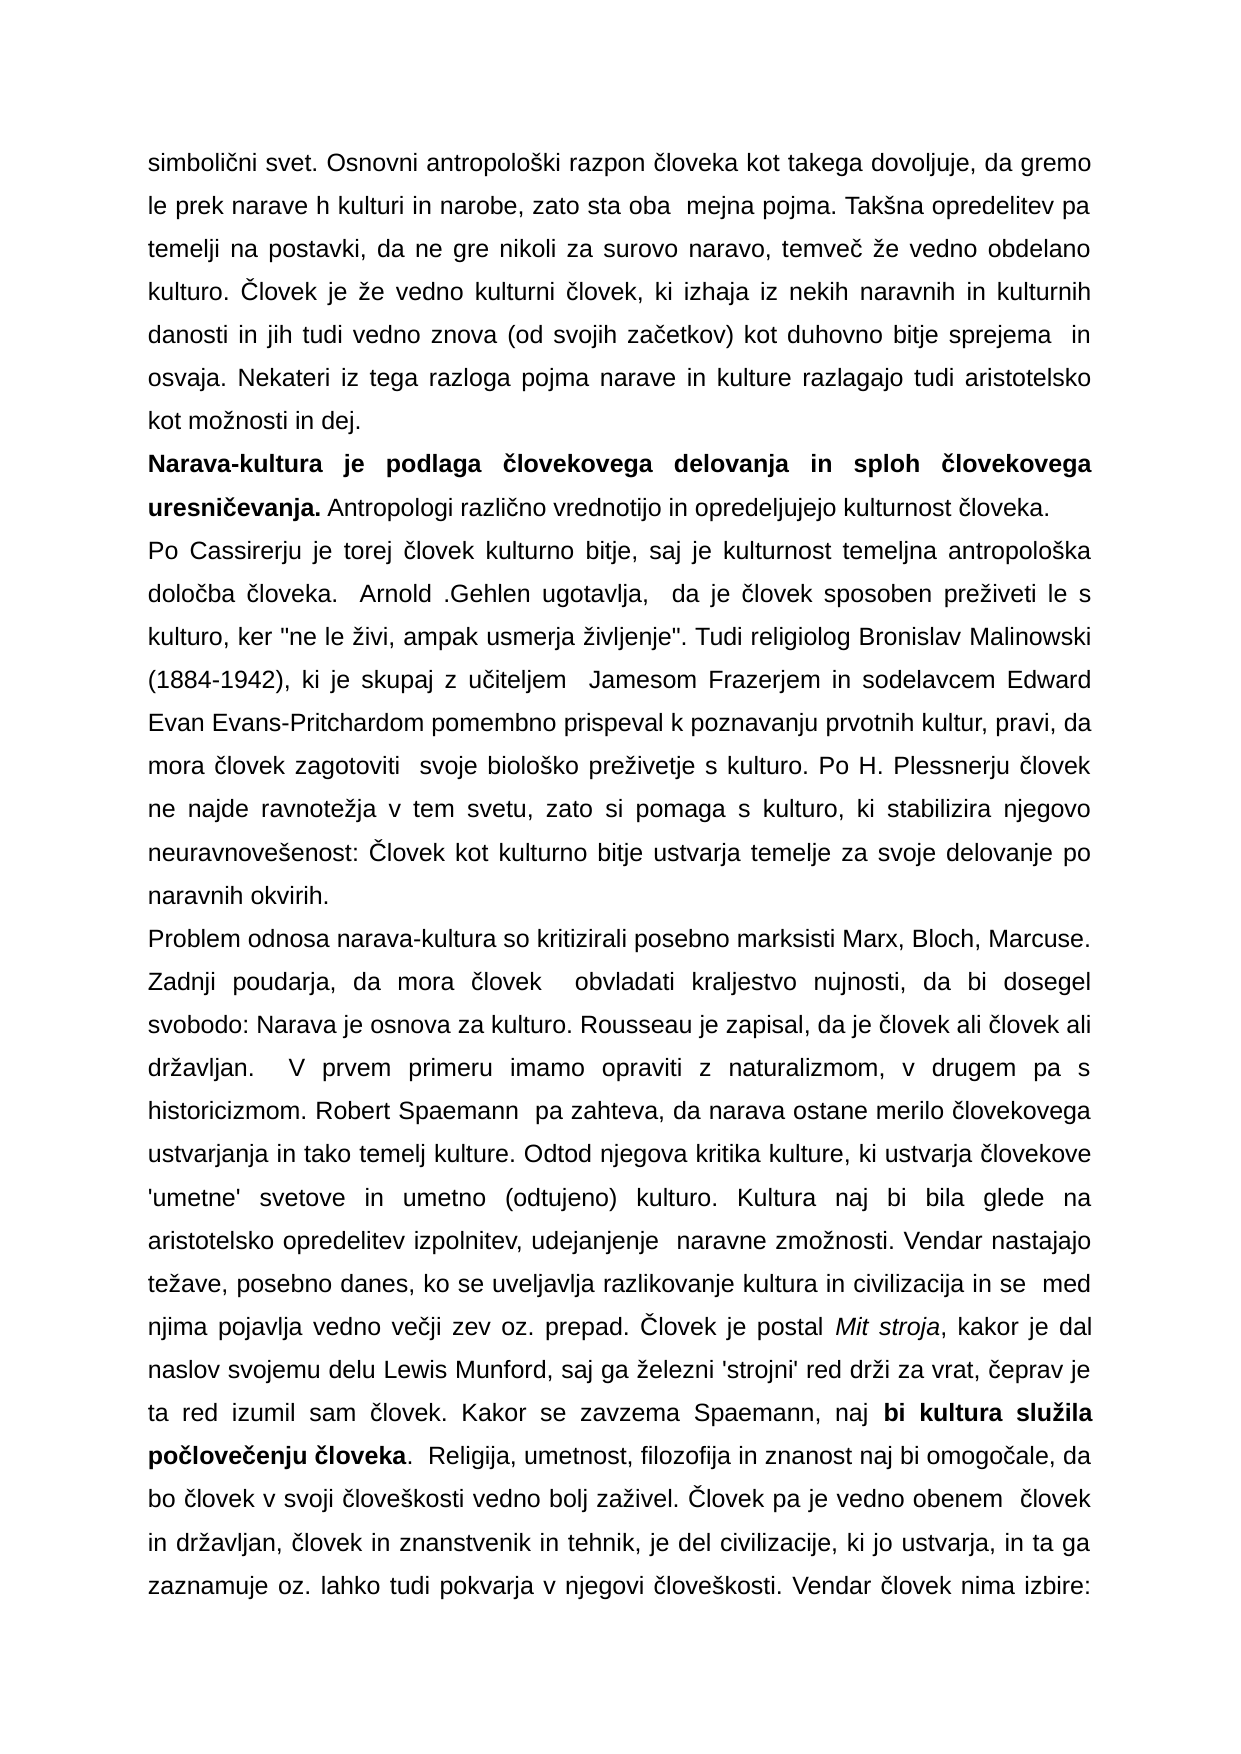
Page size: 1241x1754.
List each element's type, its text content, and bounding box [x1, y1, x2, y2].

text Problem odnosa narava-kultura so kritizirali posebno marksisti Marx, Bloch, Marcuse. Zadnji poudarja, da mora človek obvladati kraljestvo nujnosti, da bi dosegel svobodo: Narava je osnova za kulturo. Rousseau je zapisal, da je človek ali človek ali državljan. V prvem primeru imamo opraviti z naturalizmom, v drugem pa s historicizmom. Robert Spaemann pa zahteva, da narava ostane merilo človekovega ustvarjanja in tako temelj kulture. Odtod njegova kritika kulture, ki ustvarja človekove 'umetne' svetove in umetno (odtujeno) kulturo. Kultura naj bi bila glede na aristotelsko opredelitev izpolnitev, udejanjenje naravne zmožnosti. Vendar nastajajo težave, posebno danes, ko se uveljavlja razlikovanje kultura in civilizacija in se med njima pojavlja vedno večji zev oz. prepad. Človek je postal Mit stroja, kakor je dal naslov svojemu delu Lewis Munford, saj ga železni 'strojni' red drži za vrat, čeprav je ta red izumil sam človek. Kakor se zavzema Spaemann, naj bi kultura služila počlovečenju človeka. Religija, umetnost, filozofija in znanost naj bi omogočale, da bo človek v svoji človeškosti vedno bolj zaživel. Človek pa je vedno obenem človek in državljan, človek in znanstvenik in tehnik, je del civilizacije, ki jo ustvarja, in ta ga zaznamuje oz. lahko tudi pokvarja v njegovi človeškosti. Vendar človek nima izbire: [148, 924, 1093, 1599]
text Po Cassirerju je torej človek kulturno bitje, saj je kulturnost temeljna antropološka določba človeka. Arnold .Gehlen ugotavlja, da je človek sposoben preživeti le s kulturo, ker "ne le živi, ampak usmerja življenje". Tudi religiolog Bronislav Malinowski (1884-1942), ki je skupaj z učiteljem Jamesom Frazerjem in sodelavcem Edward Evan Evans-Pritchardom pomembno prispeval k poznavanju prvotnih kultur, pravi, da mora človek zagotoviti svoje biološko preživetje s kulturo. Po H. Plessnerju človek ne najde ravnotežja v tem svetu, zato si pomaga s kulturo, ki stabilizira njegovo neuravnovešenost: Človek kot kulturno bitje ustvarja temelje za svoje delovanje po naravnih okvirih. [148, 536, 1093, 909]
text simbolični svet. Osnovni antropološki razpon človeka kot takega dovoljuje, da gremo le prek narave h kulturi in narobe, zato sta oba mejna pojma. Takšna opredelitev pa temelji na postavki, da ne gre nikoli za surovo naravo, temveč že vedno obdelano kulturo. Človek je že vedno kulturni človek, ki izhaja iz nekih naravnih in kulturnih danosti in jih tudi vedno znova (od svojih začetkov) kot duhovno bitje sprejema in osvaja. Nekateri iz tega razloga pojma narave in kulture razlagajo tudi aristotelsko kot možnosti in dej. [148, 148, 1093, 435]
text Narava-kultura je podlaga človekovega delovanja in sploh človekovega uresničevanja. Antropologi različno vrednotijo in opredeljujejo kulturnost človeka. [148, 449, 1093, 521]
